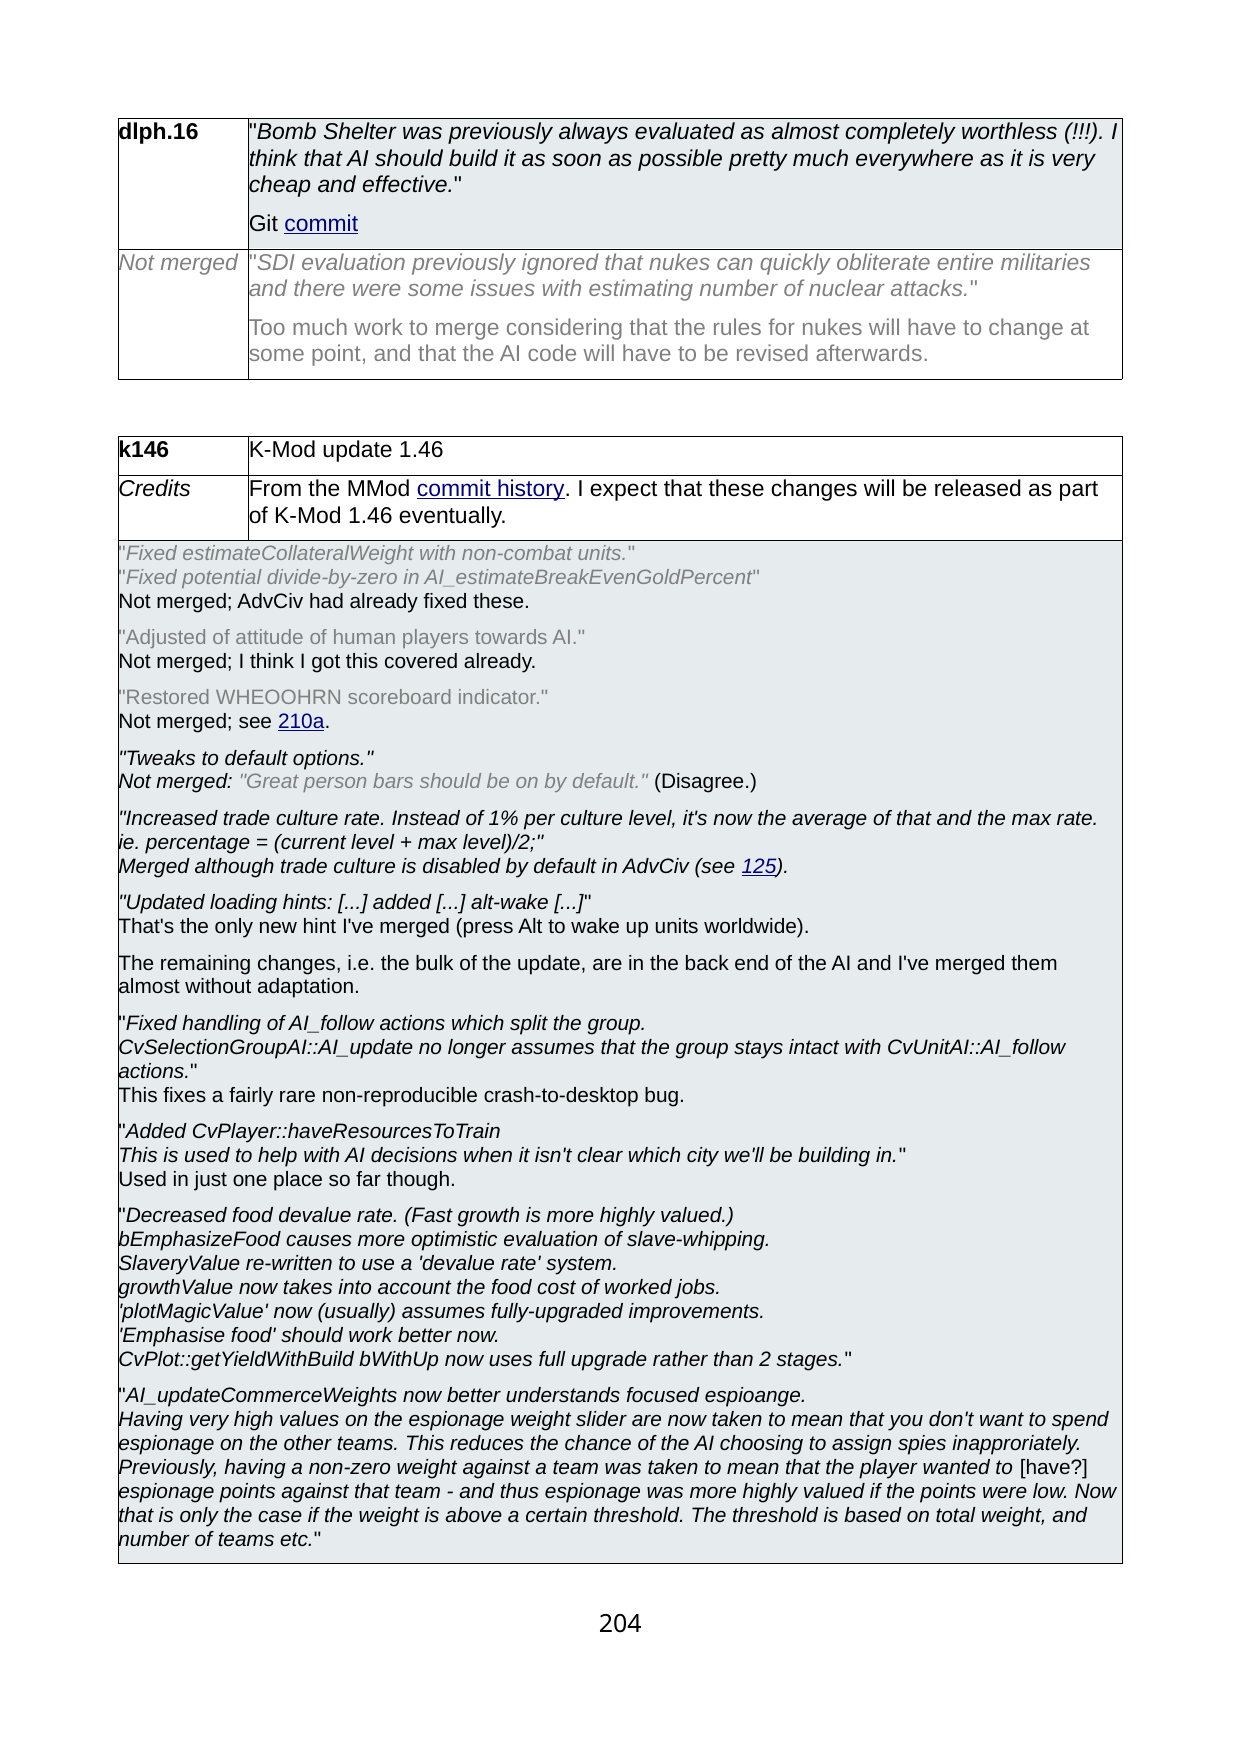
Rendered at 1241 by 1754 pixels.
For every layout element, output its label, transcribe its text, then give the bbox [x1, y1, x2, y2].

table_cell dlph.16 [119, 119, 248, 248]
table_cell Not merged [119, 250, 248, 379]
table_cell Credits [119, 476, 248, 540]
table_cell "Bomb Shelter was previously always evaluated as almost completely worthless (!!!). I think that AI should build it as soon as possible pretty much everywhere as it is very cheap and effective." Git commit [249, 119, 1122, 248]
table_cell "Fixed estimateCollateralWeight with non-combat units." "Fixed potential divide-by-zero in AI_estimateBreakEvenGoldPercent" Not merged; AdvCiv had already fixed these. "Adjusted of attitude of human players towards AI." Not merged; I think I got this covered already. "Restored WHEOOHRN scoreboard indicator." Not merged; see 210a. "Tweaks to default options." Not merged: "Great person bars should be on by default." (Disagree.) "Increased trade culture rate. Instead of 1% per culture level, it's now the average of that and the max rate. ie. percentage = (current level + max level)/2;" Merged although trade culture is disabled by default in AdvCiv (see 125). "Updated loading hints: [...] added [...] alt-wake [...]" That's the only new hint I've merged (press Alt to wake up units worldwide). The remaining changes, i.e. the bulk of the update, are in the back end of the AI and I've merged them almost without adaptation. "Fixed handling of AI_follow actions which split the group. CvSelectionGroupAI::AI_update no longer assumes that the group stays intact with CvUnitAI::AI_follow actions." This fixes a fairly rare non-reproducible crash-to-desktop bug. "Added CvPlayer::haveResourcesToTrain This is used to help with AI decisions when it isn't clear which city we'll be building in." Used in just one place so far though. "Decreased food devalue rate. (Fast growth is more highly valued.) bEmphasizeFood causes more optimistic evaluation of slave-whipping. SlaveryValue re-written to use a 'devalue rate' system. growthValue now takes into account the food cost of worked jobs. 'plotMagicValue' now (usually) assumes fully-upgraded improvements. 'Emphasise food' should work better now. CvPlot::getYieldWithBuild bWithUp now uses full upgrade rather than 2 stages." "AI_updateCommerceWeights now better understands focused espioange. Having very high values on the espionage weight slider are now taken to mean that you don't want to spend espionage on the other teams. This reduces the chance of the AI choosing to assign spies inapproriately. Previously, having a non-zero weight against a team was taken to mean that the player wanted to [have?] espionage points against that team - and thus espionage was more highly valued if the points were low. Now that is only the case if the weight is above a certain threshold. The threshold is based on total weight, and number of teams etc." [119, 541, 1122, 1563]
table_cell From the MMod commit history. I expect that these changes will be released as part of K-Mod 1.46 eventually. [249, 476, 1122, 540]
table_header k146 [119, 437, 248, 475]
table_header K-Mod update 1.46 [249, 437, 1122, 475]
table_cell "SDI evaluation previously ignored that nukes can quickly obliterate entire militaries and there were some issues with estimating number of nuclear attacks." Too much work to merge considering that the rules for nukes will have to change at some point, and that the AI code will have to be revised afterwards. [249, 250, 1122, 379]
